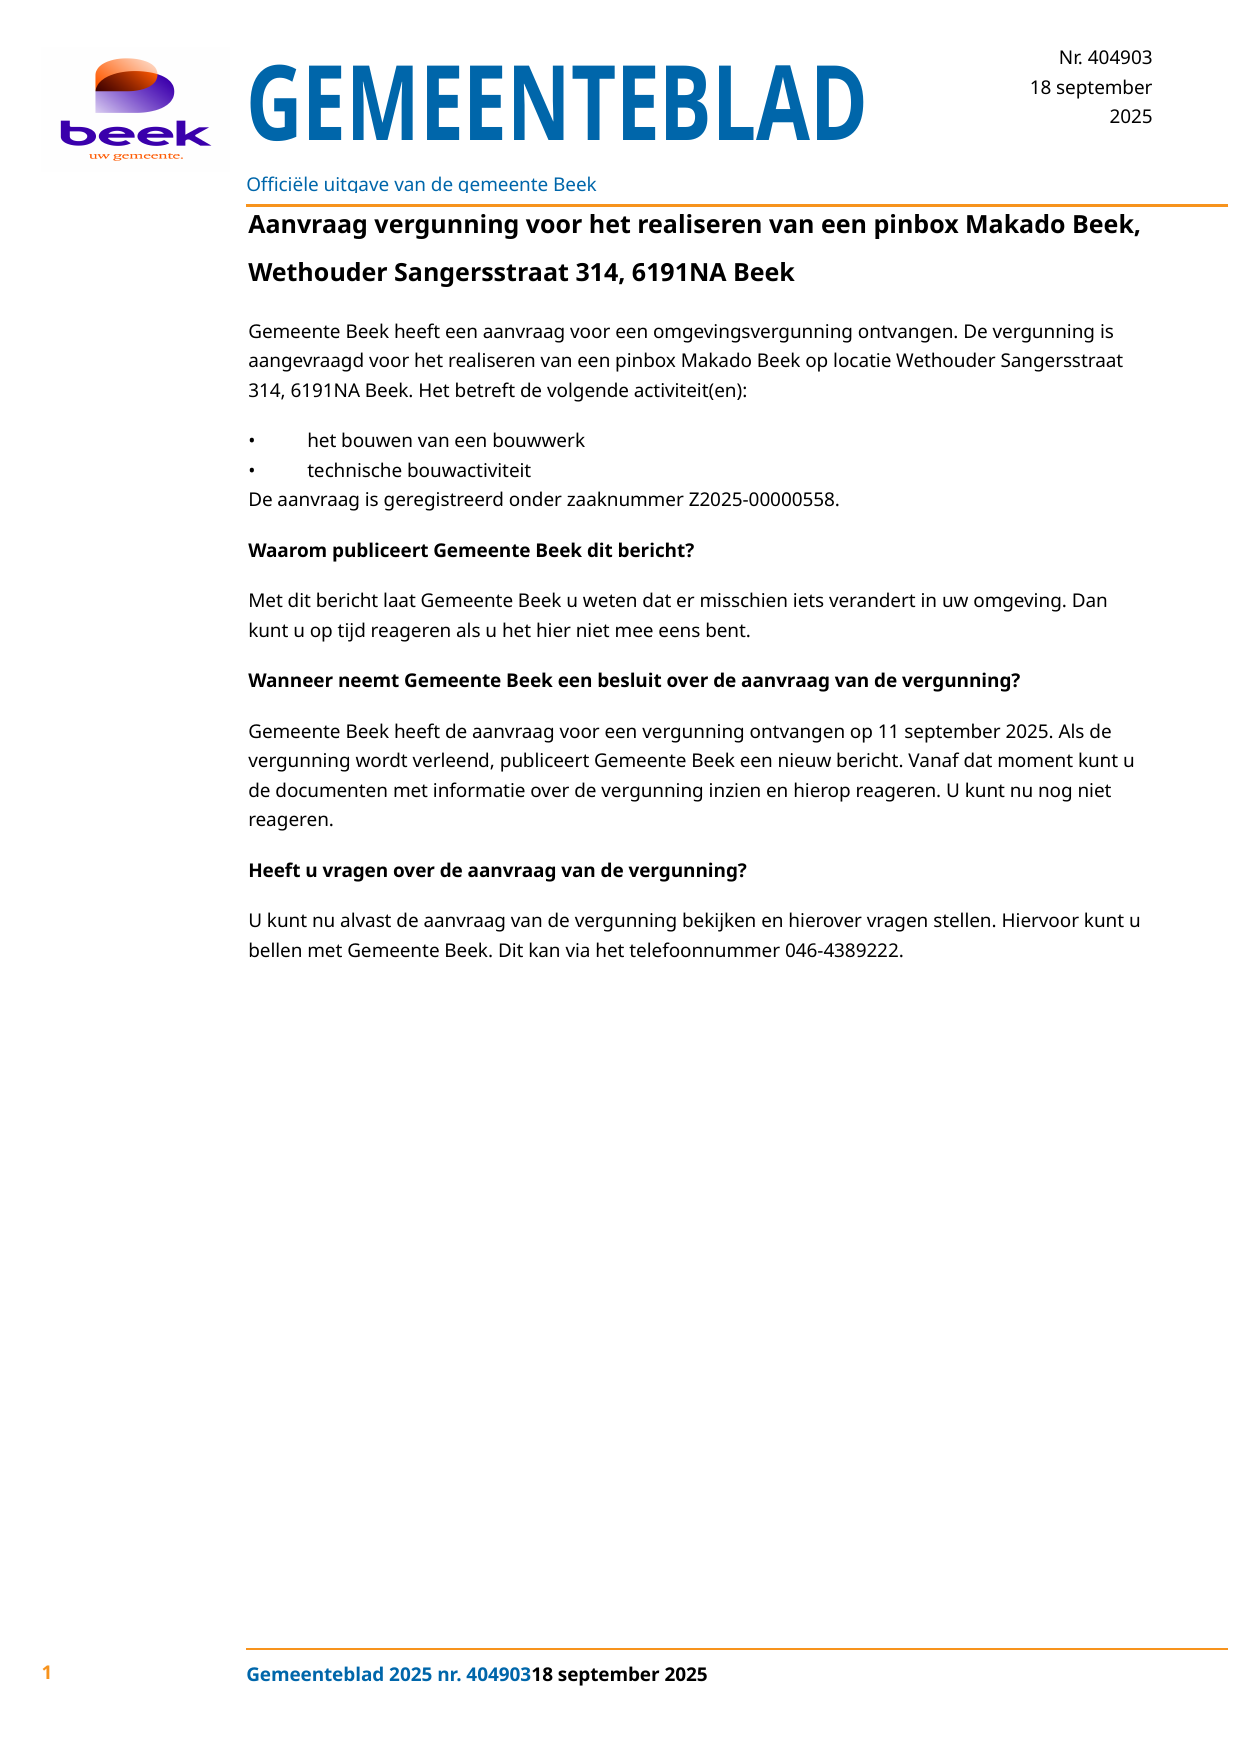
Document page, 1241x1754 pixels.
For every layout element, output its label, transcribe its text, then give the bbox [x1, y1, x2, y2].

text Waarom publiceert Gemeente Beek dit bericht? [248, 537, 1152, 563]
text U kunt nu alvast de aanvraag van de vergunning bekijken en hierover vragen stellen. Hiervoor kunt u bellen met Gemeente Beek. Dit kan via het telefoonnummer 046-4389222. [248, 907, 1152, 963]
text Gemeente Beek heeft de aanvraag voor een vergunning ontvangen op 11 september 2025. Als de vergunning wordt verleend, publiceert Gemeente Beek een nieuw bericht. Vanaf dat moment kunt u de documenten met informatie over de vergunning inzien en hierop reageren. U kunt nu nog niet reageren. [248, 718, 1152, 832]
text De aanvraag is geregistreerd onder zaaknummer Z2025-00000558. [248, 487, 1152, 512]
text Heeft u vragen over de aanvraag van de vergunning? [248, 857, 1152, 883]
text Aanvraag vergunning voor het realiseren van een pinbox Makado Beek, Wethouder Sangersstraat 314, 6191NA Beek [248, 207, 1152, 288]
text Wanneer neemt Gemeente Beek een besluit over de aanvraag van de vergunning? [248, 667, 1152, 693]
text Gemeente Beek heeft een aanvraag voor een omgevingsvergunning ontvangen. De vergunning is aangevraagd voor het realiseren van een pinbox Makado Beek op locatie Wethouder Sangersstraat 314, 6191NA Beek. Het betreft de volgende activiteit(en): [248, 318, 1152, 403]
list het bouwen van een bouwwerk [248, 427, 1152, 453]
list technische bouwactiviteit [248, 457, 1152, 483]
picture [41, 47, 231, 172]
text Met dit bericht laat Gemeente Beek u weten dat er misschien iets verandert in uw omgeving. Dan kunt u op tijd reageren als u het hier niet mee eens bent. [248, 587, 1152, 643]
